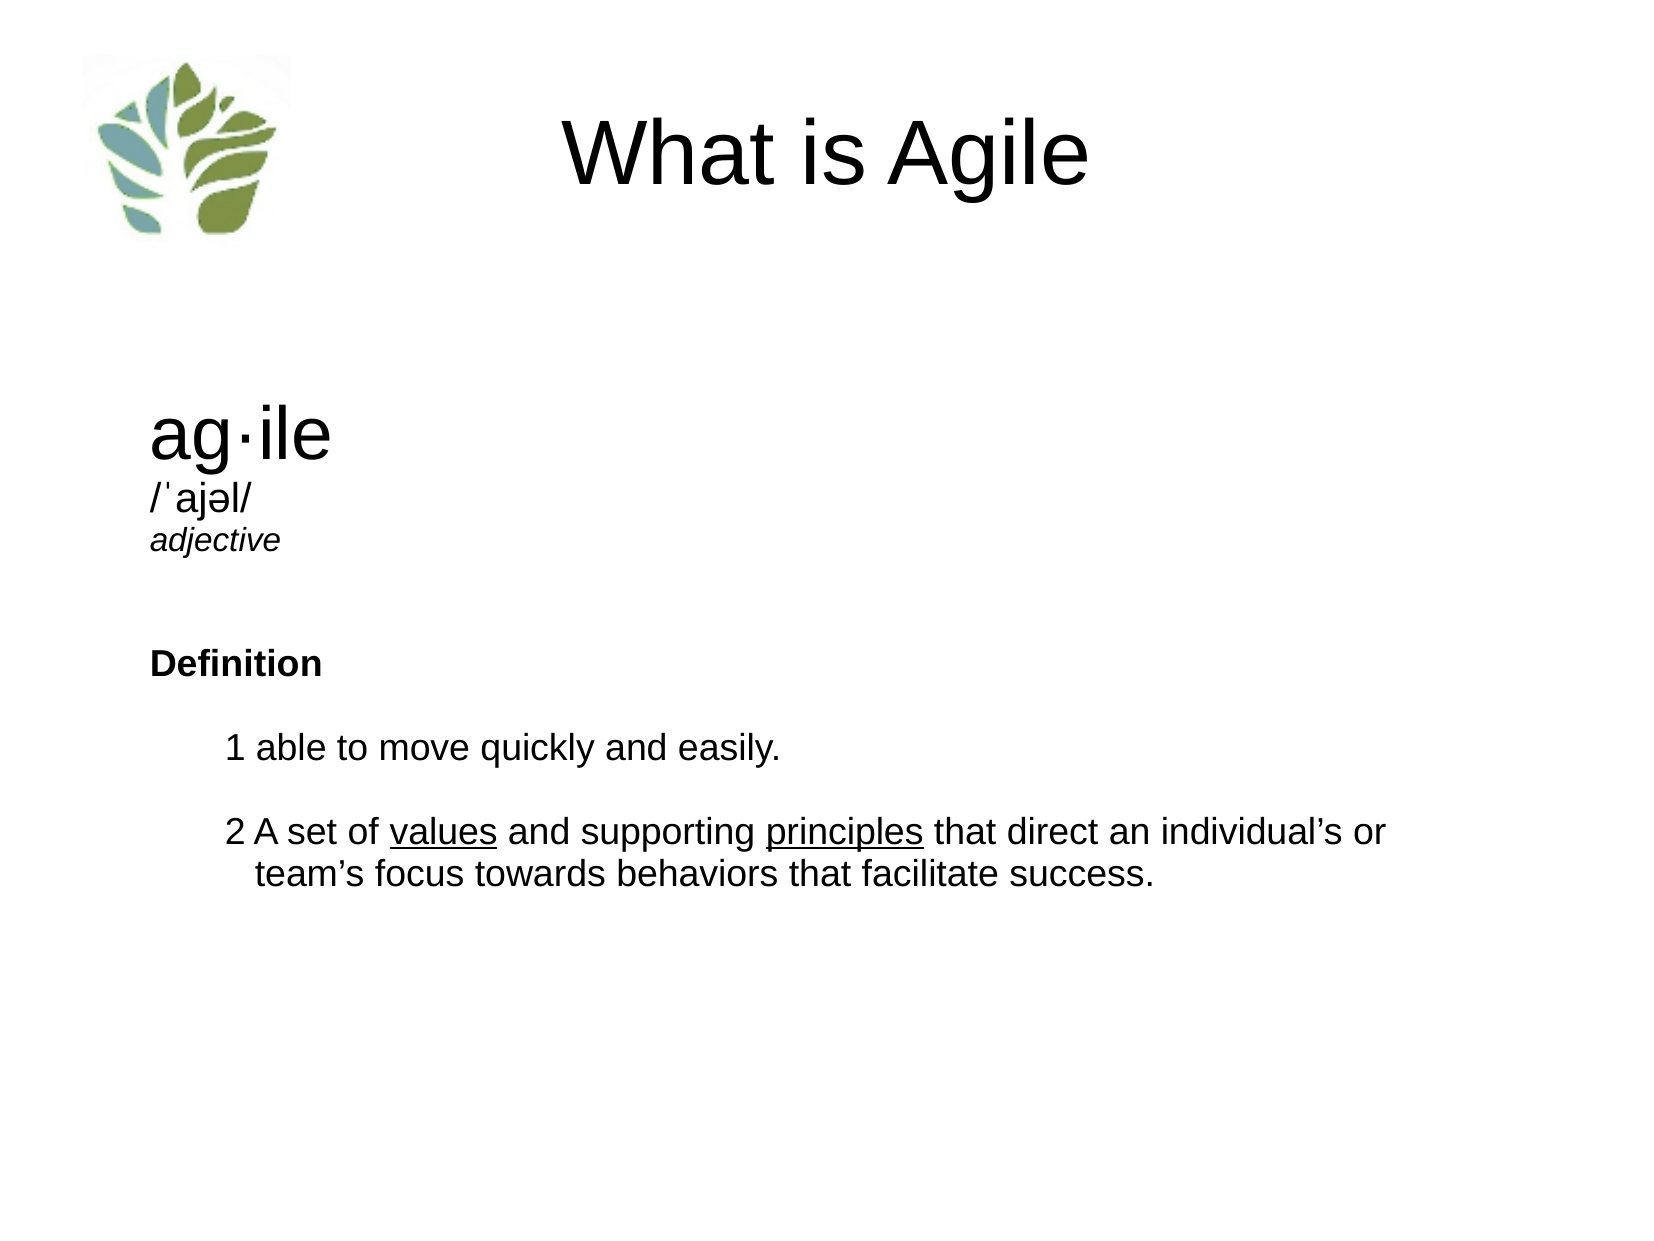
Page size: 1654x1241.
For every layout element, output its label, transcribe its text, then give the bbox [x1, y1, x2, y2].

picture [82, 49, 291, 258]
text_box ag·ile /ˈajəl/ adjective Definition 1 able to move quickly and easily. 2 A set of values and supporting principles that direct an individual’s or team’s focus towards behaviors that facilitate success. [135, 383, 1441, 904]
title What is Agile [291, 49, 1571, 257]
